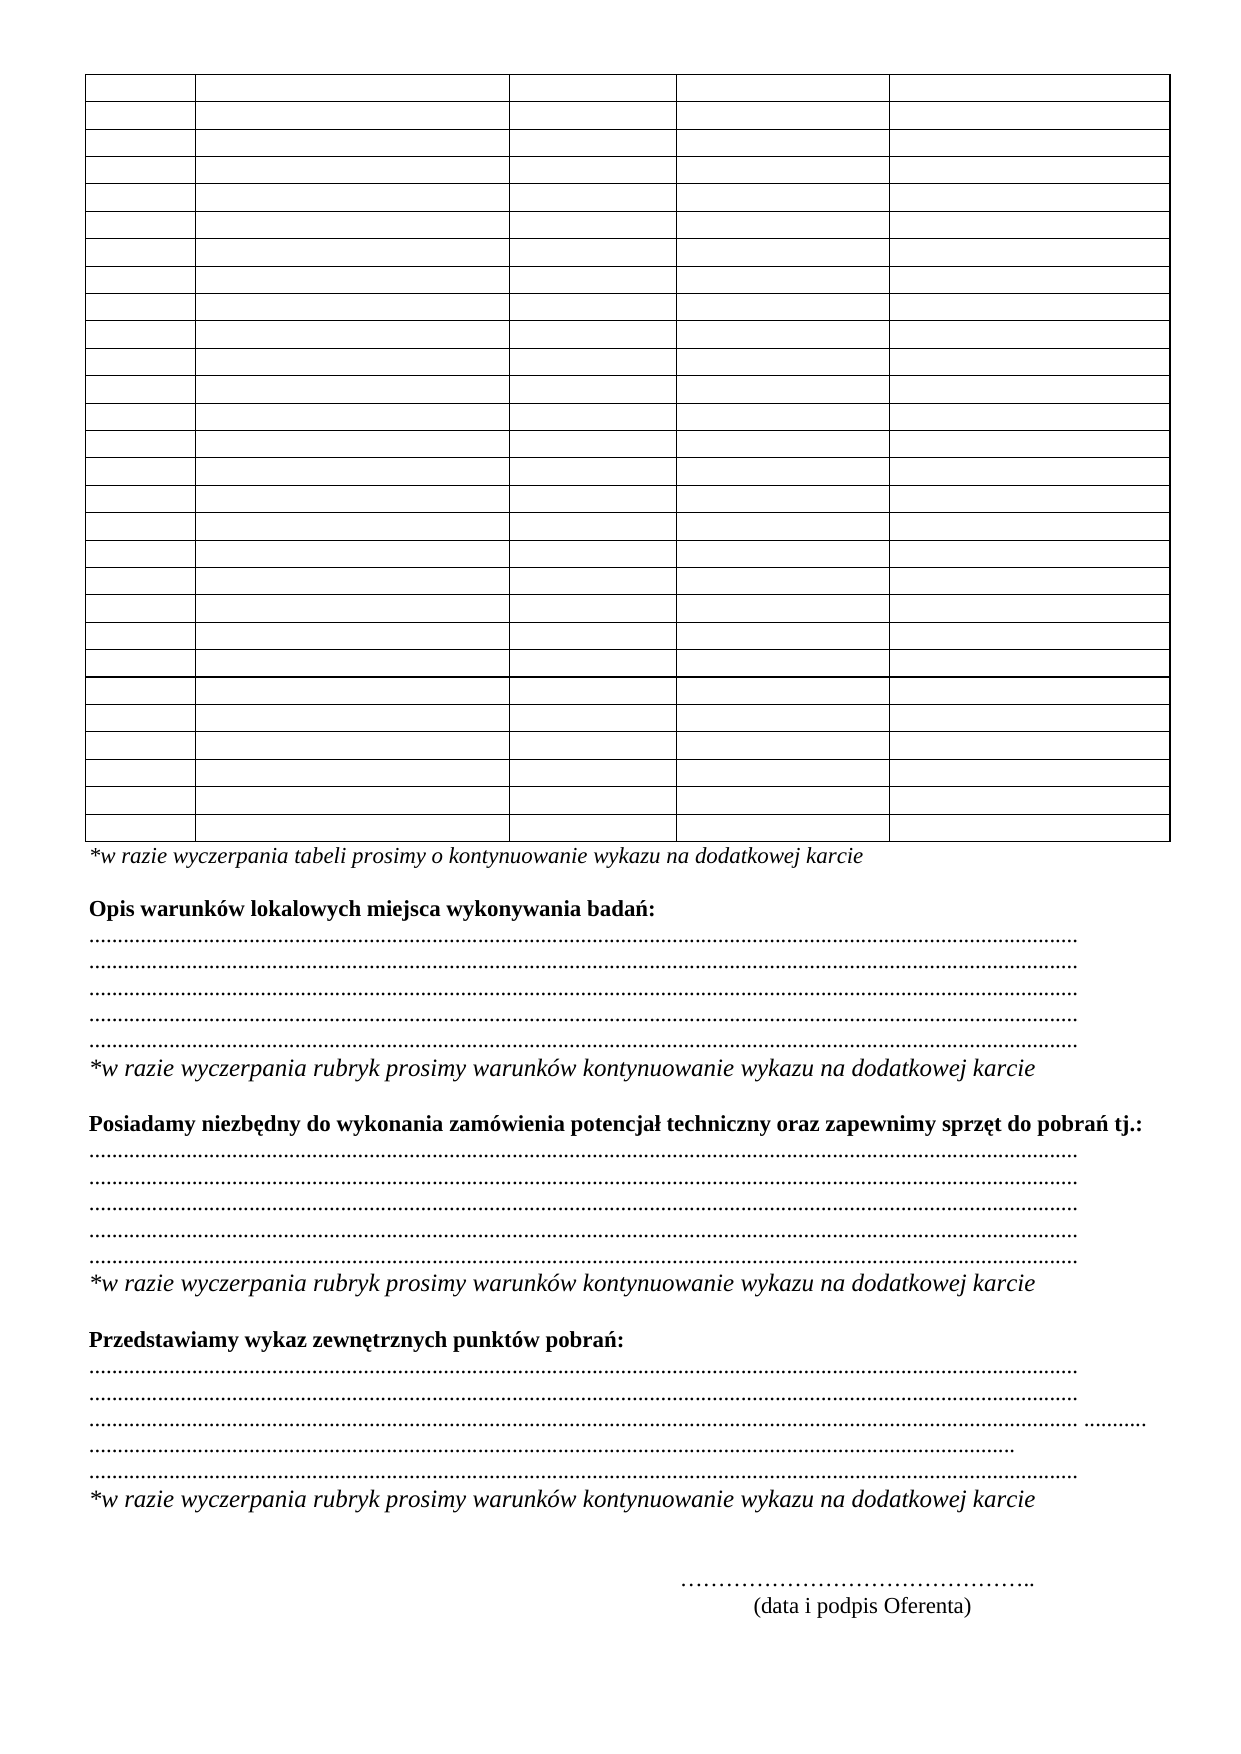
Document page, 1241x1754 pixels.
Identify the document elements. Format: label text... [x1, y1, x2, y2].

table_cell [510, 212, 676, 238]
table_cell [890, 157, 1169, 183]
text ............................................................................................................................................................................. [89, 1137, 1152, 1163]
table_cell [677, 431, 889, 457]
table_cell [510, 130, 676, 156]
table_cell [890, 513, 1169, 539]
table_cell [890, 267, 1169, 293]
table_cell [86, 431, 195, 457]
text ............................................................................................................................................................................. [89, 1242, 1152, 1268]
text *w razie wyczerpania tabeli prosimy o kontynuowanie wykazu na dodatkowej karcie [89, 842, 1152, 868]
table_cell [86, 239, 195, 266]
table_cell [196, 349, 509, 375]
table_cell [890, 404, 1169, 430]
table_cell [196, 239, 509, 266]
table_cell [86, 650, 195, 676]
text Przedstawiamy wykaz zewnętrznych punktów pobrań: [89, 1326, 1152, 1352]
table_cell [86, 130, 195, 156]
table_cell [890, 75, 1169, 101]
table_cell [86, 486, 195, 512]
table_cell [677, 678, 889, 704]
table_cell [677, 267, 889, 293]
table_cell [86, 787, 195, 813]
table_cell [196, 294, 509, 320]
text ............................................................................................................................................................................. [89, 947, 1152, 974]
table_cell [890, 595, 1169, 622]
table_cell [510, 623, 676, 649]
table_cell [196, 678, 509, 704]
table_cell [890, 568, 1169, 594]
table_cell [196, 102, 509, 128]
table_cell [510, 458, 676, 485]
table_cell [890, 294, 1169, 320]
table_cell [890, 541, 1169, 567]
table_cell [510, 431, 676, 457]
table_cell [677, 760, 889, 786]
table_cell [510, 157, 676, 183]
table_cell [890, 787, 1169, 813]
table_cell [196, 541, 509, 567]
table_cell [890, 184, 1169, 211]
table_cell [677, 541, 889, 567]
table_cell [510, 815, 676, 841]
text ............................................................................................................................................................................. [89, 974, 1152, 1000]
table_cell [510, 75, 676, 101]
table_cell [196, 595, 509, 622]
table_cell [510, 705, 676, 731]
text ............................................................................................................................................................................. [89, 1163, 1152, 1189]
table_cell [677, 595, 889, 622]
table_cell [677, 239, 889, 266]
table_cell [510, 568, 676, 594]
table_cell [677, 102, 889, 128]
text ............................................................................................................................................................................. ............................................................................................................................................................................. [89, 1405, 1152, 1458]
table_cell [510, 239, 676, 266]
table_cell [86, 404, 195, 430]
table_cell [196, 787, 509, 813]
table_cell [86, 760, 195, 786]
table_cell [196, 267, 509, 293]
table_cell [86, 102, 195, 128]
text ............................................................................................................................................................................. [89, 1458, 1152, 1484]
table_cell [890, 486, 1169, 512]
table_cell [86, 157, 195, 183]
table_cell [86, 267, 195, 293]
table_cell [677, 212, 889, 238]
text ............................................................................................................................................................................. [89, 1378, 1152, 1405]
table_cell [196, 623, 509, 649]
table_cell [510, 787, 676, 813]
table_cell [677, 458, 889, 485]
text *w razie wyczerpania rubryk prosimy warunków kontynuowanie wykazu na dodatkowej karcie [89, 1268, 1152, 1297]
table_cell [677, 184, 889, 211]
text ............................................................................................................................................................................. [89, 1216, 1152, 1242]
table_cell [677, 513, 889, 539]
table_cell [510, 760, 676, 786]
table_cell [196, 815, 509, 841]
table_cell [677, 787, 889, 813]
text ............................................................................................................................................................................. [89, 1000, 1152, 1026]
table_cell [86, 623, 195, 649]
table_cell [196, 486, 509, 512]
table_cell [196, 75, 509, 101]
table_cell [196, 732, 509, 759]
table_cell [510, 678, 676, 704]
table_cell [677, 75, 889, 101]
table_cell [677, 404, 889, 430]
table_cell [86, 815, 195, 841]
table_cell [510, 650, 676, 676]
text ............................................................................................................................................................................. [89, 1352, 1152, 1378]
table_cell [196, 212, 509, 238]
text *w razie wyczerpania rubryk prosimy warunków kontynuowanie wykazu na dodatkowej karcie [89, 1053, 1152, 1081]
table_cell [890, 239, 1169, 266]
table_cell [677, 623, 889, 649]
table_cell [677, 130, 889, 156]
table_cell [196, 157, 509, 183]
table_cell [86, 513, 195, 539]
table_cell [510, 541, 676, 567]
table_cell [196, 376, 509, 402]
table_cell [86, 294, 195, 320]
table_cell [86, 184, 195, 211]
table_cell [86, 458, 195, 485]
table_cell [196, 431, 509, 457]
table_cell [510, 321, 676, 348]
text (data i podpis Oferenta) [89, 1592, 1152, 1618]
table_cell [86, 349, 195, 375]
table_cell [86, 595, 195, 622]
table_cell [510, 376, 676, 402]
table_cell [510, 349, 676, 375]
text Posiadamy niezbędny do wykonania zamówienia potencjał techniczny oraz zapewnimy sprzęt do pobrań tj.: [89, 1110, 1152, 1137]
text ……………………………………….. [606, 1565, 1152, 1592]
table_cell [196, 760, 509, 786]
table_cell [510, 267, 676, 293]
table_cell [86, 568, 195, 594]
table_cell [677, 376, 889, 402]
table_cell [890, 760, 1169, 786]
table_cell [677, 815, 889, 841]
table_cell [510, 102, 676, 128]
table_cell [890, 130, 1169, 156]
table_cell [677, 705, 889, 731]
table_cell [86, 678, 195, 704]
table_cell [510, 732, 676, 759]
text *w razie wyczerpania rubryk prosimy warunków kontynuowanie wykazu na dodatkowej karcie [89, 1484, 1152, 1513]
table_cell [890, 705, 1169, 731]
table_cell [86, 321, 195, 348]
table_cell [677, 650, 889, 676]
table_cell [890, 815, 1169, 841]
table_cell [196, 705, 509, 731]
table_cell [86, 75, 195, 101]
table_cell [677, 486, 889, 512]
text ............................................................................................................................................................................. [89, 1026, 1152, 1053]
table_cell [677, 349, 889, 375]
table_cell [510, 404, 676, 430]
table_cell [677, 294, 889, 320]
table_cell [196, 513, 509, 539]
table_cell [890, 376, 1169, 402]
table_cell [677, 157, 889, 183]
table_cell [890, 349, 1169, 375]
table_cell [196, 404, 509, 430]
table_cell [890, 102, 1169, 128]
table_cell [677, 732, 889, 759]
table_cell [890, 732, 1169, 759]
table_cell [510, 294, 676, 320]
table_cell [510, 513, 676, 539]
table_cell [890, 321, 1169, 348]
table_cell [196, 458, 509, 485]
table_cell [196, 184, 509, 211]
text Opis warunków lokalowych miejsca wykonywania badań: [89, 894, 1152, 921]
table_cell [677, 321, 889, 348]
text ............................................................................................................................................................................. [89, 1189, 1152, 1216]
table_cell [890, 623, 1169, 649]
table_cell [86, 541, 195, 567]
table_cell [86, 705, 195, 731]
table_cell [677, 568, 889, 594]
table_cell [890, 458, 1169, 485]
text ............................................................................................................................................................................. [89, 921, 1152, 947]
table_cell [86, 732, 195, 759]
table_cell [890, 678, 1169, 704]
table_cell [510, 486, 676, 512]
table_cell [890, 431, 1169, 457]
table_cell [196, 568, 509, 594]
table_cell [196, 650, 509, 676]
table_cell [510, 184, 676, 211]
table_cell [510, 595, 676, 622]
table_cell [890, 212, 1169, 238]
table_cell [86, 212, 195, 238]
table_cell [196, 130, 509, 156]
table_cell [890, 650, 1169, 676]
table_cell [86, 376, 195, 402]
table_cell [196, 321, 509, 348]
